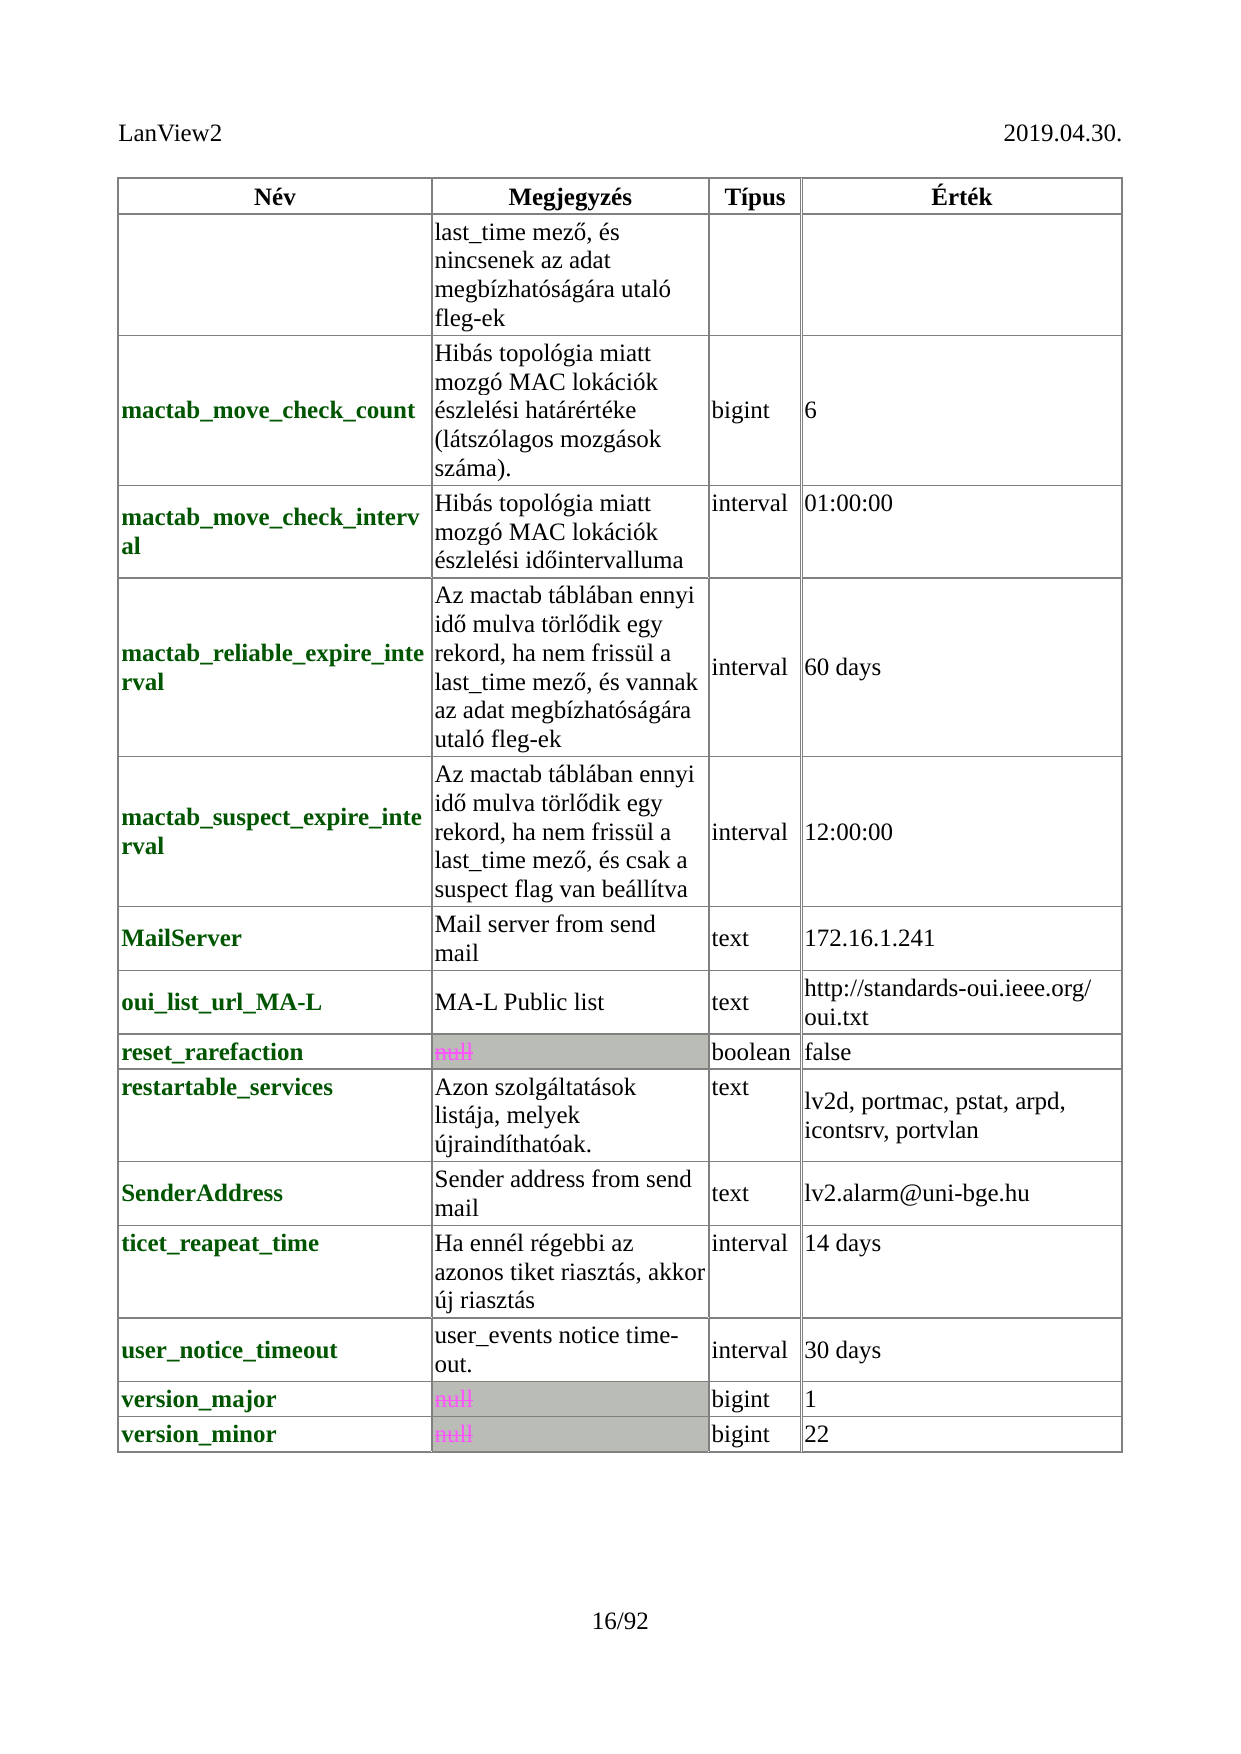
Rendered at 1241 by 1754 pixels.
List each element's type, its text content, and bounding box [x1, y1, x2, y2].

table_cell Mail server from send mail [433, 907, 708, 969]
table_cell mactab_move_check_interval [119, 486, 431, 577]
table_cell bigint [710, 1417, 800, 1451]
table_header Típus [710, 179, 800, 213]
table_cell text [710, 907, 800, 969]
table_cell SenderAddress [119, 1162, 431, 1224]
table_cell Sender address from send mail [433, 1162, 708, 1224]
table_header Érték [803, 179, 1121, 213]
table_cell lv2.alarm@uni-bge.hu [803, 1162, 1121, 1224]
table_cell 60 days [803, 579, 1121, 756]
table_cell Ha ennél régebbi az azonos tiket riasztás, akkor új riasztás [433, 1226, 708, 1317]
table_cell interval [710, 486, 800, 577]
table_cell MA-L Public list [433, 971, 708, 1033]
table_cell text [710, 1162, 800, 1224]
table_header Név [119, 179, 431, 213]
table_cell text [710, 1070, 800, 1161]
table_cell interval [710, 1226, 800, 1317]
table_cell interval [710, 1319, 800, 1381]
table_cell Hibás topológia miatt mozgó MAC lokációk észlelési időintervalluma [433, 486, 708, 577]
table_cell user_notice_timeout [119, 1319, 431, 1381]
table_cell 1 [803, 1382, 1121, 1416]
table_cell Az mactab táblában ennyi idő mulva törlődik egy rekord, ha nem frissül a last_time mező, és csak a suspect flag van beállítva [433, 757, 708, 906]
table_cell version_minor [119, 1417, 431, 1451]
table_cell boolean [710, 1035, 800, 1068]
table_cell [710, 215, 800, 334]
table_cell null [433, 1035, 708, 1068]
table_cell [119, 215, 431, 334]
table_cell [803, 215, 1121, 334]
table_cell 01:00:00 [803, 486, 1121, 577]
table_cell false [803, 1035, 1121, 1068]
table_cell reset_rarefaction [119, 1035, 431, 1068]
table_cell 12:00:00 [803, 757, 1121, 906]
table_cell interval [710, 579, 800, 756]
table_cell ticet_reapeat_time [119, 1226, 431, 1317]
table_cell Az mactab táblában ennyi idő mulva törlődik egy rekord, ha nem frissül a last_time mező, és vannak az adat megbízhatóságára utaló fleg-ek [433, 579, 708, 756]
table_cell restartable_services [119, 1070, 431, 1161]
table_cell 22 [803, 1417, 1121, 1451]
table_cell lv2d, portmac, pstat, arpd, icontsrv, portvlan [803, 1070, 1121, 1161]
table_cell interval [710, 757, 800, 906]
table_cell null [433, 1417, 708, 1451]
table_cell null [433, 1382, 708, 1416]
table_cell Azon szolgáltatások listája, melyek újraindíthatóak. [433, 1070, 708, 1161]
table_header Megjegyzés [433, 179, 708, 213]
table_cell 14 days [803, 1226, 1121, 1317]
table_cell text [710, 971, 800, 1033]
table_cell 6 [803, 336, 1121, 484]
table_cell mactab_suspect_expire_interval [119, 757, 431, 906]
table_cell 172.16.1.241 [803, 907, 1121, 969]
table_cell version_major [119, 1382, 431, 1416]
table_cell last_time mező, és nincsenek az adat megbízhatóságára utaló fleg-ek [433, 215, 708, 334]
table_cell bigint [710, 336, 800, 484]
table_cell mactab_reliable_expire_interval [119, 579, 431, 756]
table_cell Hibás topológia miatt mozgó MAC lokációk észlelési határértéke (látszólagos mozgások száma). [433, 336, 708, 484]
table_cell http://standards-oui.ieee.org/oui.txt [803, 971, 1121, 1033]
table_cell 30 days [803, 1319, 1121, 1381]
table_cell mactab_move_check_count [119, 336, 431, 484]
table_cell MailServer [119, 907, 431, 969]
table_cell oui_list_url_MA-L [119, 971, 431, 1033]
table_cell bigint [710, 1382, 800, 1416]
table_cell user_events notice time-out. [433, 1319, 708, 1381]
